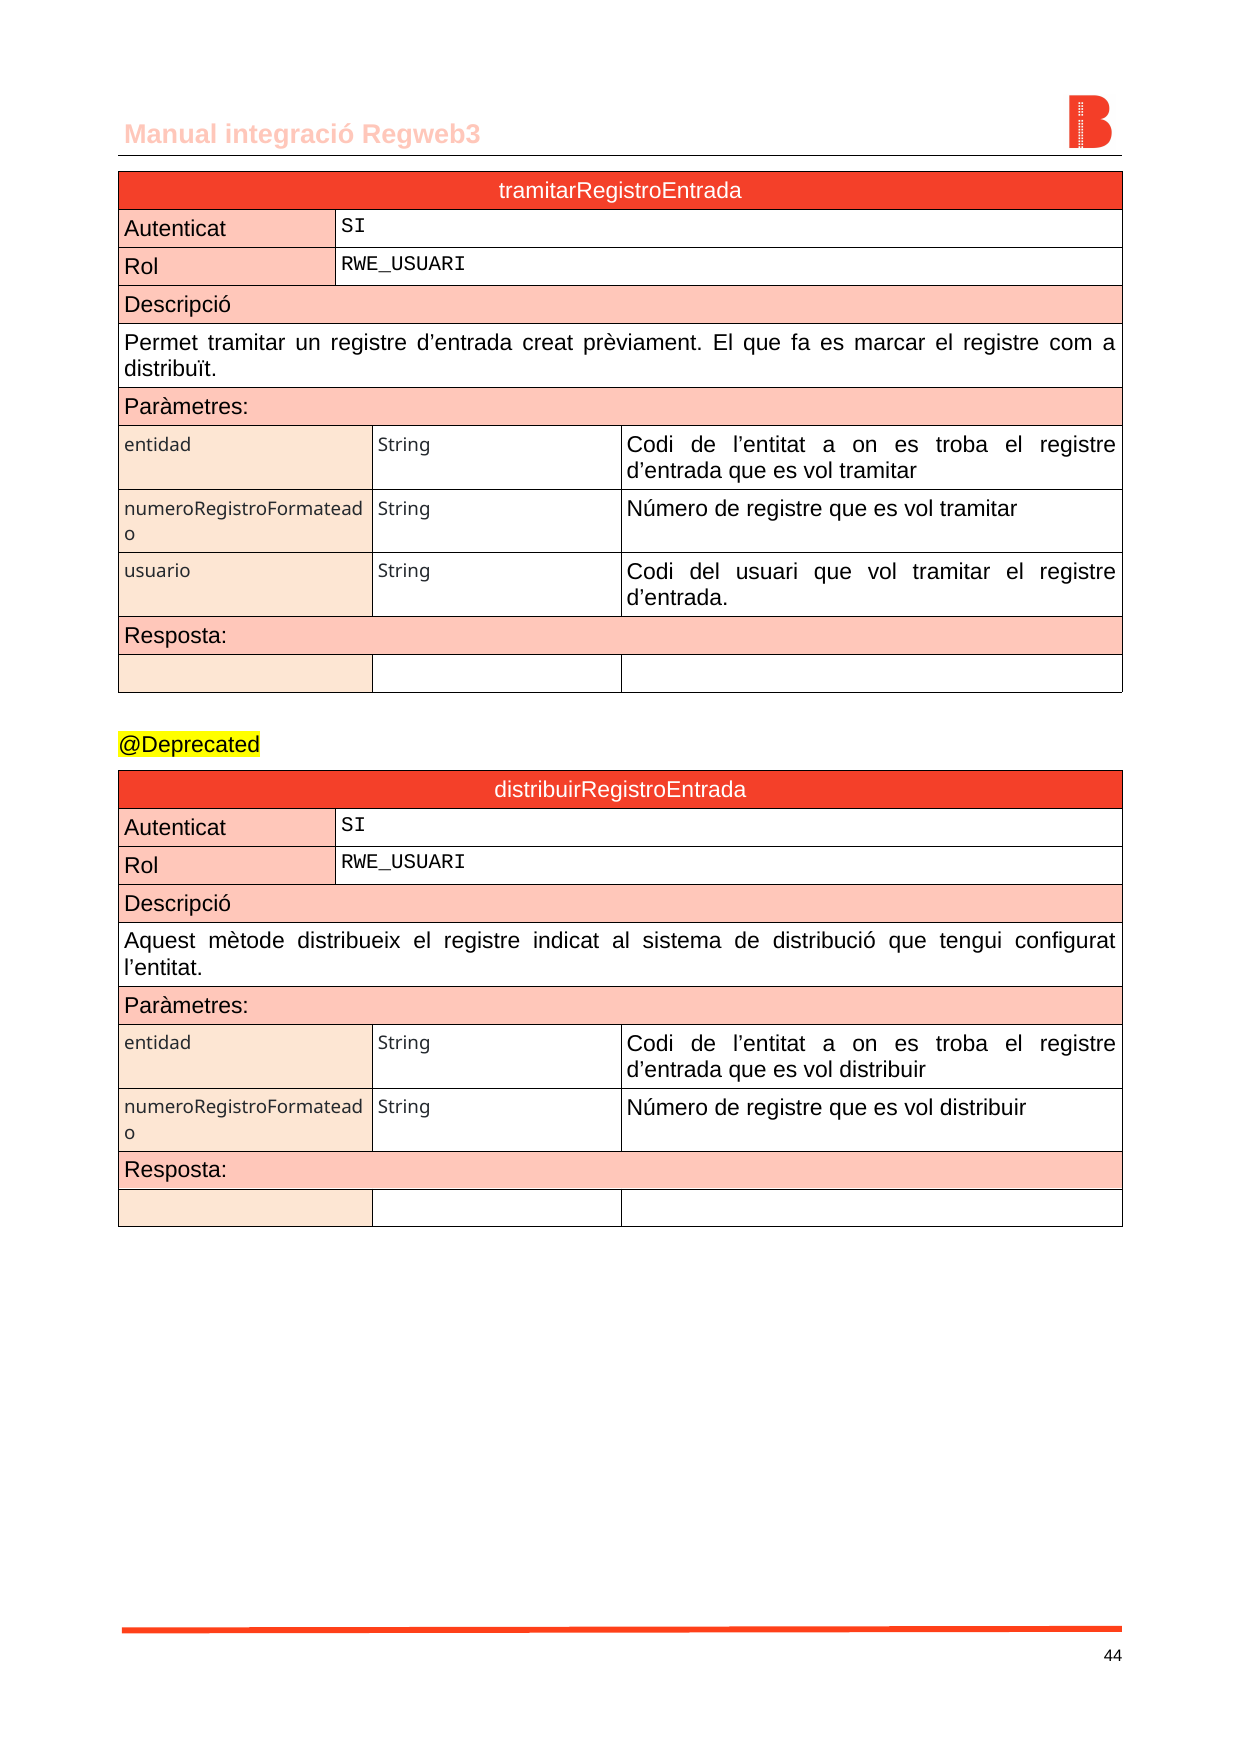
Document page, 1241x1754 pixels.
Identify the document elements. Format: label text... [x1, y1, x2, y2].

table_cell Descripció [119, 885, 1122, 922]
table_cell Rol [119, 847, 335, 884]
table_cell Paràmetres: [119, 388, 1122, 425]
table_cell numeroRegistroFormateado [119, 1089, 372, 1151]
table_cell Aquest mètode distribueix el registre indicat al sistema de distribució que tengui configurat l’entitat. [119, 923, 1122, 986]
table_cell Resposta: [119, 1152, 1122, 1188]
table_cell Rol [119, 248, 335, 285]
table_cell String [373, 1089, 621, 1151]
table_cell String [373, 490, 621, 552]
table_cell RWE_USUARI [336, 847, 1122, 884]
table_cell entidad [119, 1025, 372, 1088]
table_cell [119, 1190, 372, 1226]
table_cell [373, 655, 621, 692]
table_cell RWE_USUARI [336, 248, 1122, 285]
table_cell SI [336, 809, 1122, 846]
table_cell Autenticat [119, 809, 335, 846]
table_cell Paràmetres: [119, 987, 1122, 1024]
table_cell String [373, 1025, 621, 1088]
table_cell Codi de l’entitat a on es troba el registre d’entrada que es vol distribuir [622, 1025, 1122, 1088]
table_cell Permet tramitar un registre d’entrada creat prèviament. El que fa es marcar el registre com a distribuït. [119, 324, 1122, 387]
table_cell usuario [119, 553, 372, 616]
table_cell SI [336, 210, 1122, 247]
table_cell Codi de l’entitat a on es troba el registre d’entrada que es vol tramitar [622, 426, 1122, 489]
text @Deprecated [118, 731, 1122, 757]
table_cell Descripció [119, 286, 1122, 323]
table_cell Resposta: [119, 617, 1122, 654]
table_cell entidad [119, 426, 372, 489]
table_cell Número de registre que es vol tramitar [622, 490, 1122, 552]
table_cell [622, 655, 1122, 692]
table_cell [119, 655, 372, 692]
table_cell Autenticat [119, 210, 335, 247]
table_cell numeroRegistroFormateado [119, 490, 372, 552]
table_cell String [373, 553, 621, 616]
table_cell Número de registre que es vol distribuir [622, 1089, 1122, 1151]
picture [1063, 94, 1117, 150]
table_cell [373, 1190, 621, 1226]
table_header tramitarRegistroEntrada [119, 172, 1122, 209]
table_cell Codi del usuari que vol tramitar el registre d’entrada. [622, 553, 1122, 616]
table_cell String [373, 426, 621, 489]
table_cell [622, 1190, 1122, 1226]
table_header distribuirRegistroEntrada [119, 771, 1122, 808]
